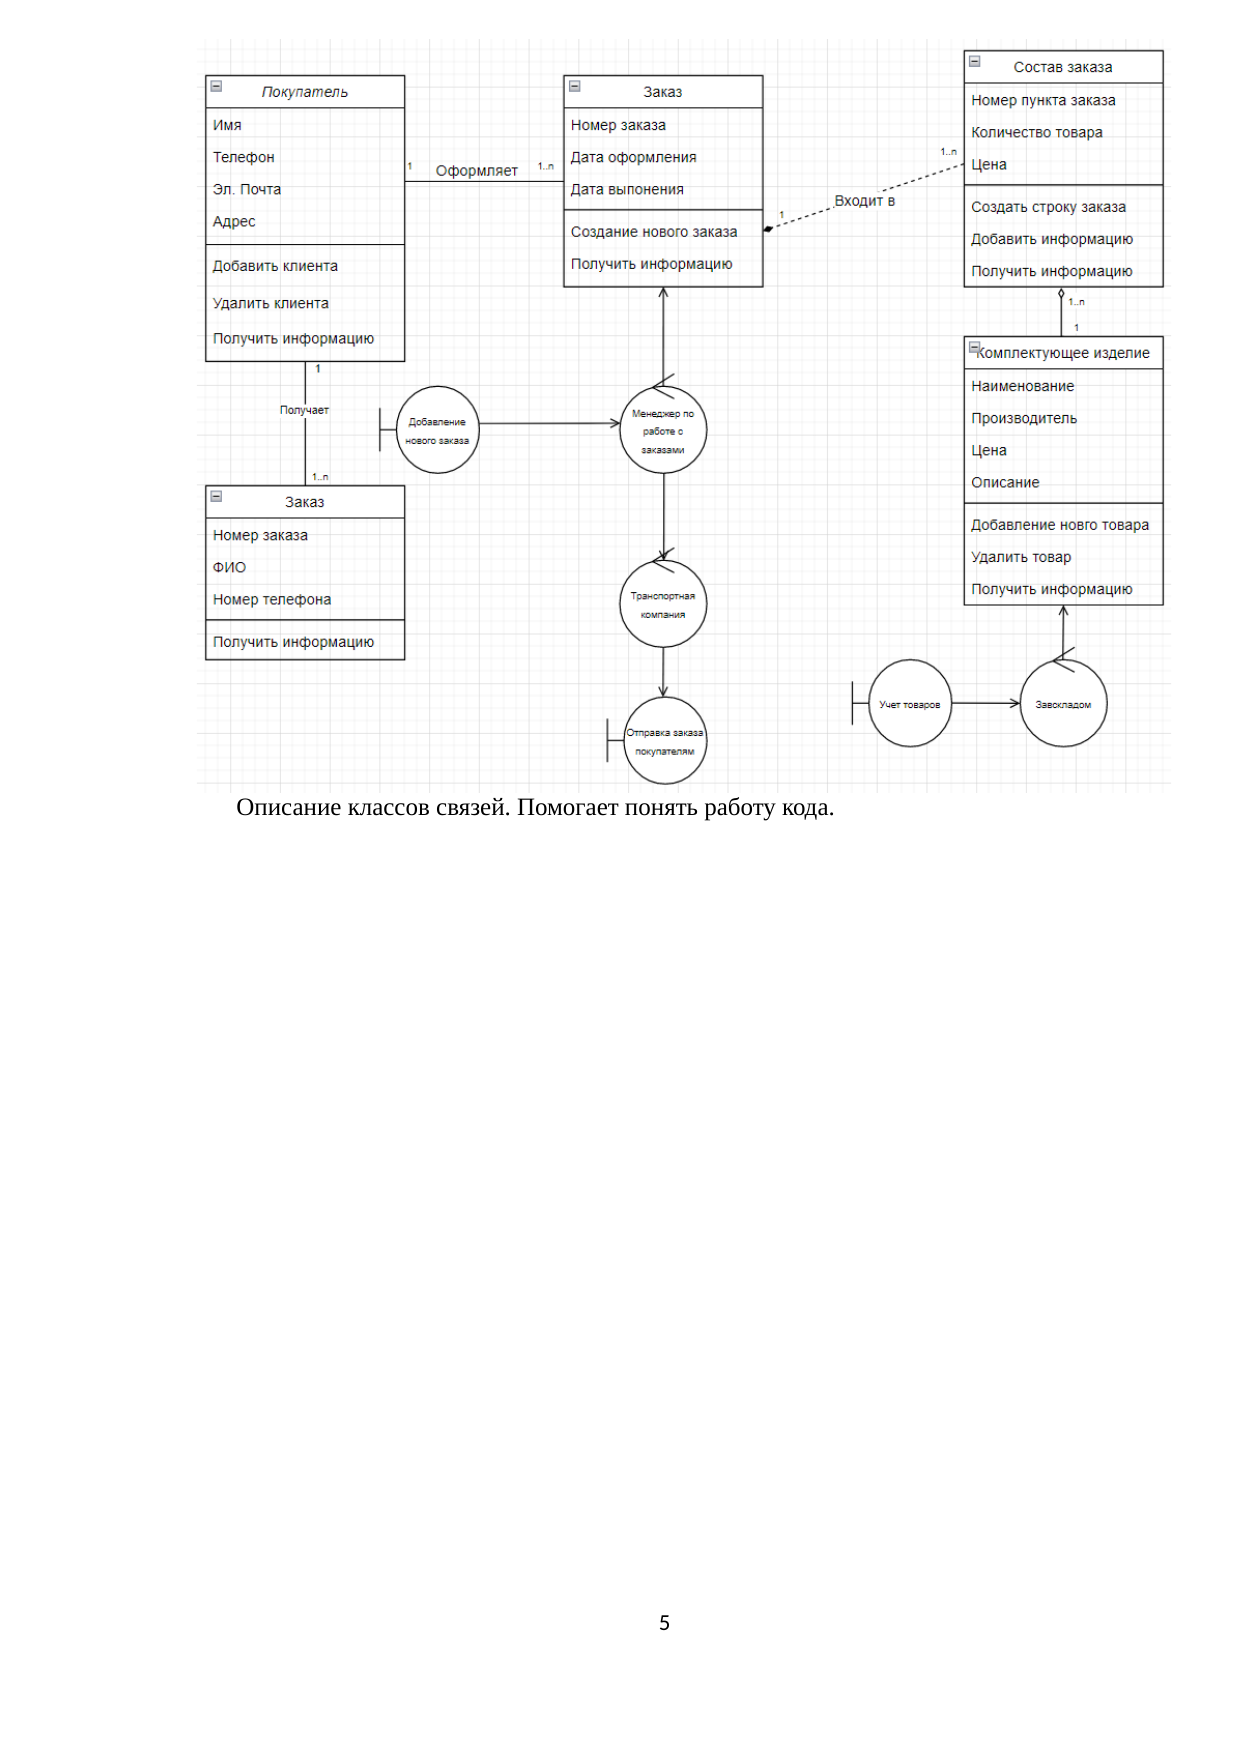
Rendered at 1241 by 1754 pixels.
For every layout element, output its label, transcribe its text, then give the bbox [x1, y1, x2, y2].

picture [196, 39, 1172, 793]
text Описание классов связей. Помогает понять работу кода. [177, 793, 1152, 821]
